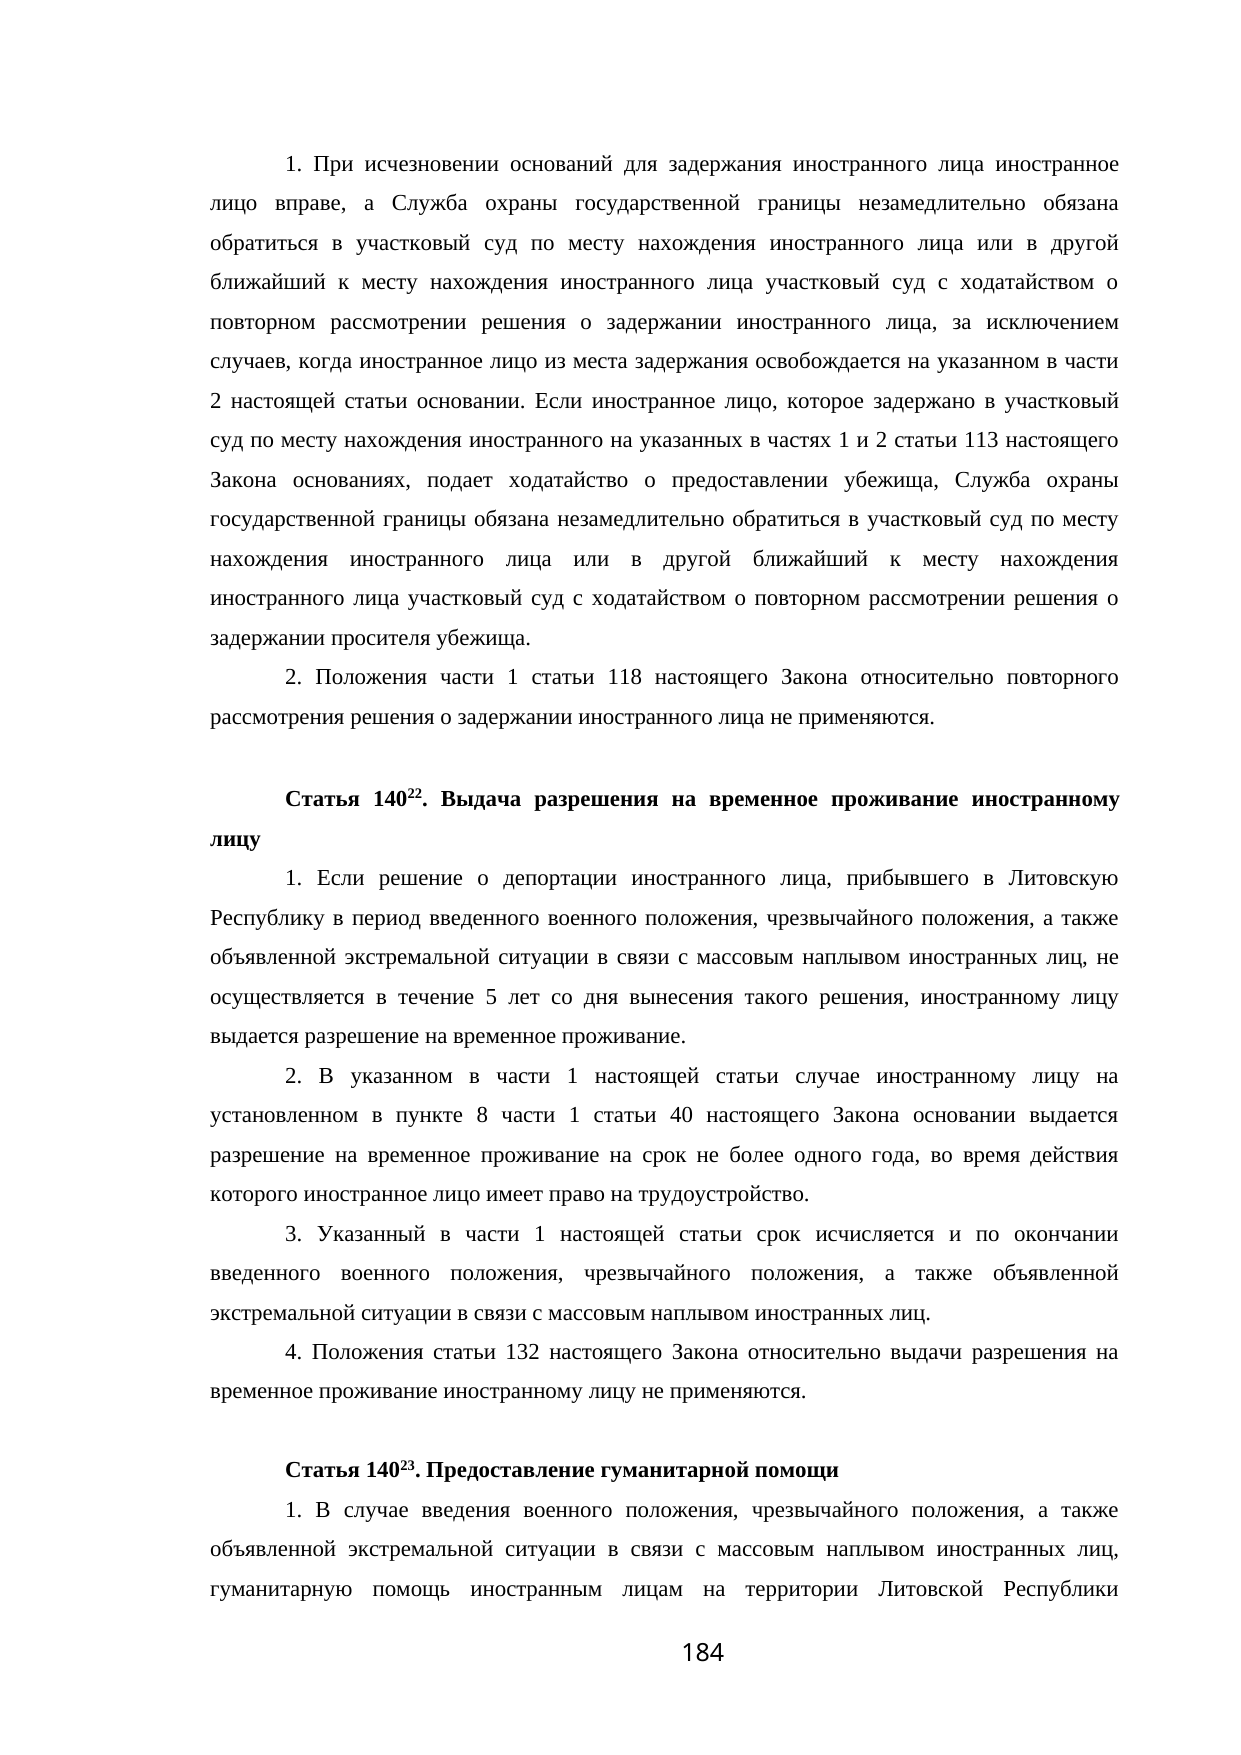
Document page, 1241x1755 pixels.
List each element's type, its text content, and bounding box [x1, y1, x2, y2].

text 1. При исчезновении оснований для задержания иностранного лица иностранное лицо вправе, а Служба охраны государственной границы незамедлительно обязана обратиться в участковый суд по месту нахождения иностранного лица или в другой ближайший к месту нахождения иностранного лица участковый суд с ходатайством о повторном рассмотрении решения о задержании иностранного лица, за исключением случаев, когда иностранное лицо из места задержания освобождается на указанном в части 2 настоящей статьи основании. Если иностранное лицо, которое задержано в участковый суд по месту нахождения иностранного на указанных в частях 1 и 2 статьи 113 настоящего Закона основаниях, подает ходатайство о предоставлении убежища, Служба охраны государственной границы обязана незамедлительно обратиться в участковый суд по месту нахождения иностранного лица или в другой ближайший к месту нахождения иностранного лица участковый суд с ходатайством о повторном рассмотрении решения о задержании просителя убежища. [210, 150, 1120, 650]
text 4. Положения статьи 132 настоящего Закона относительно выдачи разрешения на временное проживание иностранному лицу не применяются. [210, 1338, 1120, 1404]
text 2. В указанном в части 1 настоящей статьи случае иностранному лицу на установленном в пункте 8 части 1 статьи 40 настоящего Закона основании выдается разрешение на временное проживание на срок не более одного года, во время действия которого иностранное лицо имеет право на трудоустройство. [210, 1062, 1120, 1206]
text 1. В случае введения военного положения, чрезвычайного положения, а также объявленной экстремальной ситуации в связи с массовым наплывом иностранных лиц, гуманитарную помощь иностранным лицам на территории Литовской Республики [210, 1496, 1120, 1601]
text 1. Если решение о депортации иностранного лица, прибывшего в Литовскую Республику в период введенного военного положения, чрезвычайного положения, а также объявленной экстремальной ситуации в связи с массовым наплывом иностранных лиц, не осуществляется в течение 5 лет со дня вынесения такого решения, иностранному лицу выдается разрешение на временное проживание. [210, 864, 1120, 1048]
text Статья 14023. Предоставление гуманитарной помощи [210, 1456, 1120, 1483]
text 2. Положения части 1 статьи 118 настоящего Закона относительно повторного рассмотрения решения о задержании иностранного лица не применяются. [210, 663, 1120, 729]
text 3. Указанный в части 1 настоящей статьи срок исчисляется и по окончании введенного военного положения, чрезвычайного положения, а также объявленной экстремальной ситуации в связи с массовым наплывом иностранных лиц. [210, 1219, 1120, 1325]
text Статья 14022. Выдача разрешения на временное проживание иностранному лицу [210, 785, 1120, 851]
